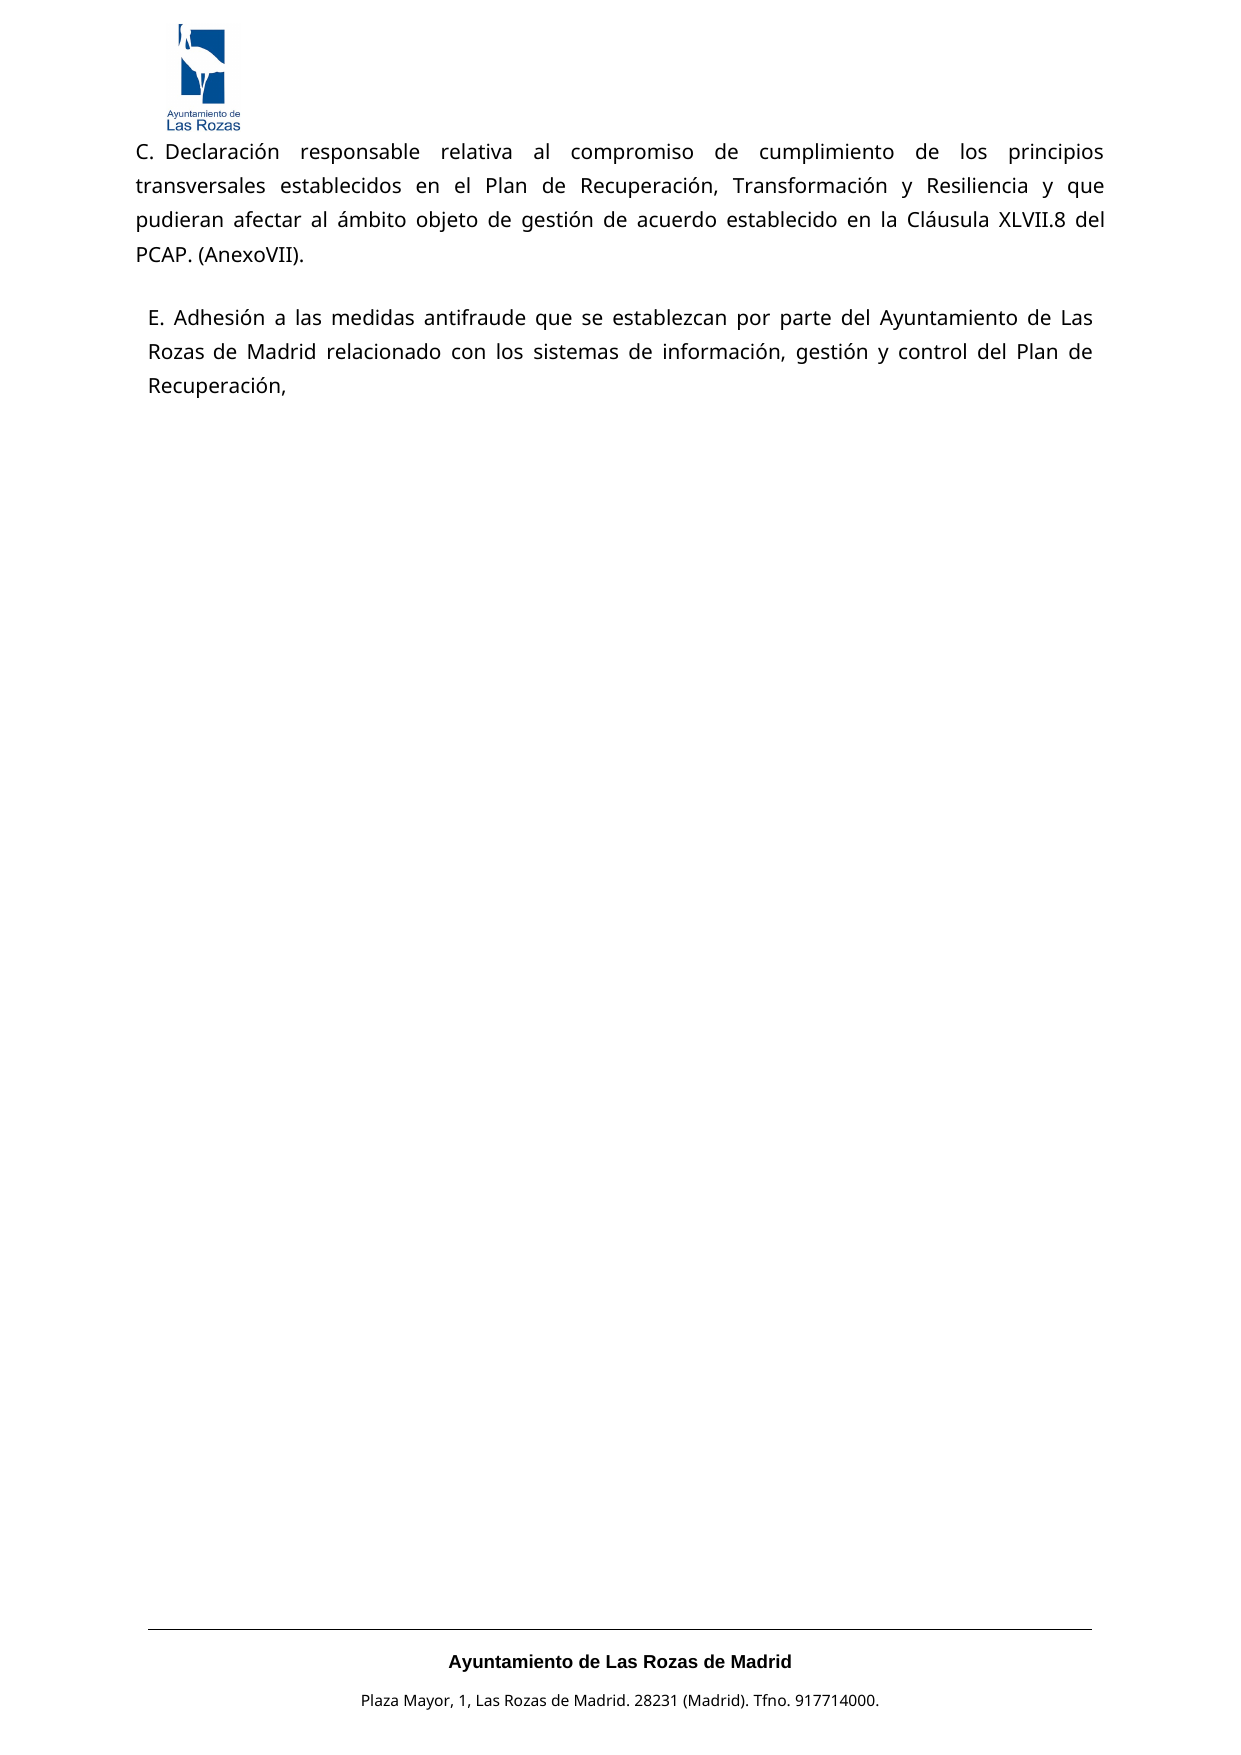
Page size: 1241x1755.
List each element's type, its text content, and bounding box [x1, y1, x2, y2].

text E. Adhesión a las medidas antifraude que se establezcan por parte del Ayuntamiento de Las Rozas de Madrid relacionado con los sistemas de información, gestión y control del Plan de Recuperación, [148, 303, 1093, 400]
list Declaración responsable relativa al compromiso de cumplimiento de los principios transversales establecidos en el Plan de Recuperación, Transformación y Resiliencia y que pudieran afectar al ámbito objeto de gestión de acuerdo establecido en la Cláusula XLVII.8 del PCAP. (AnexoVII). [135, 137, 1105, 268]
